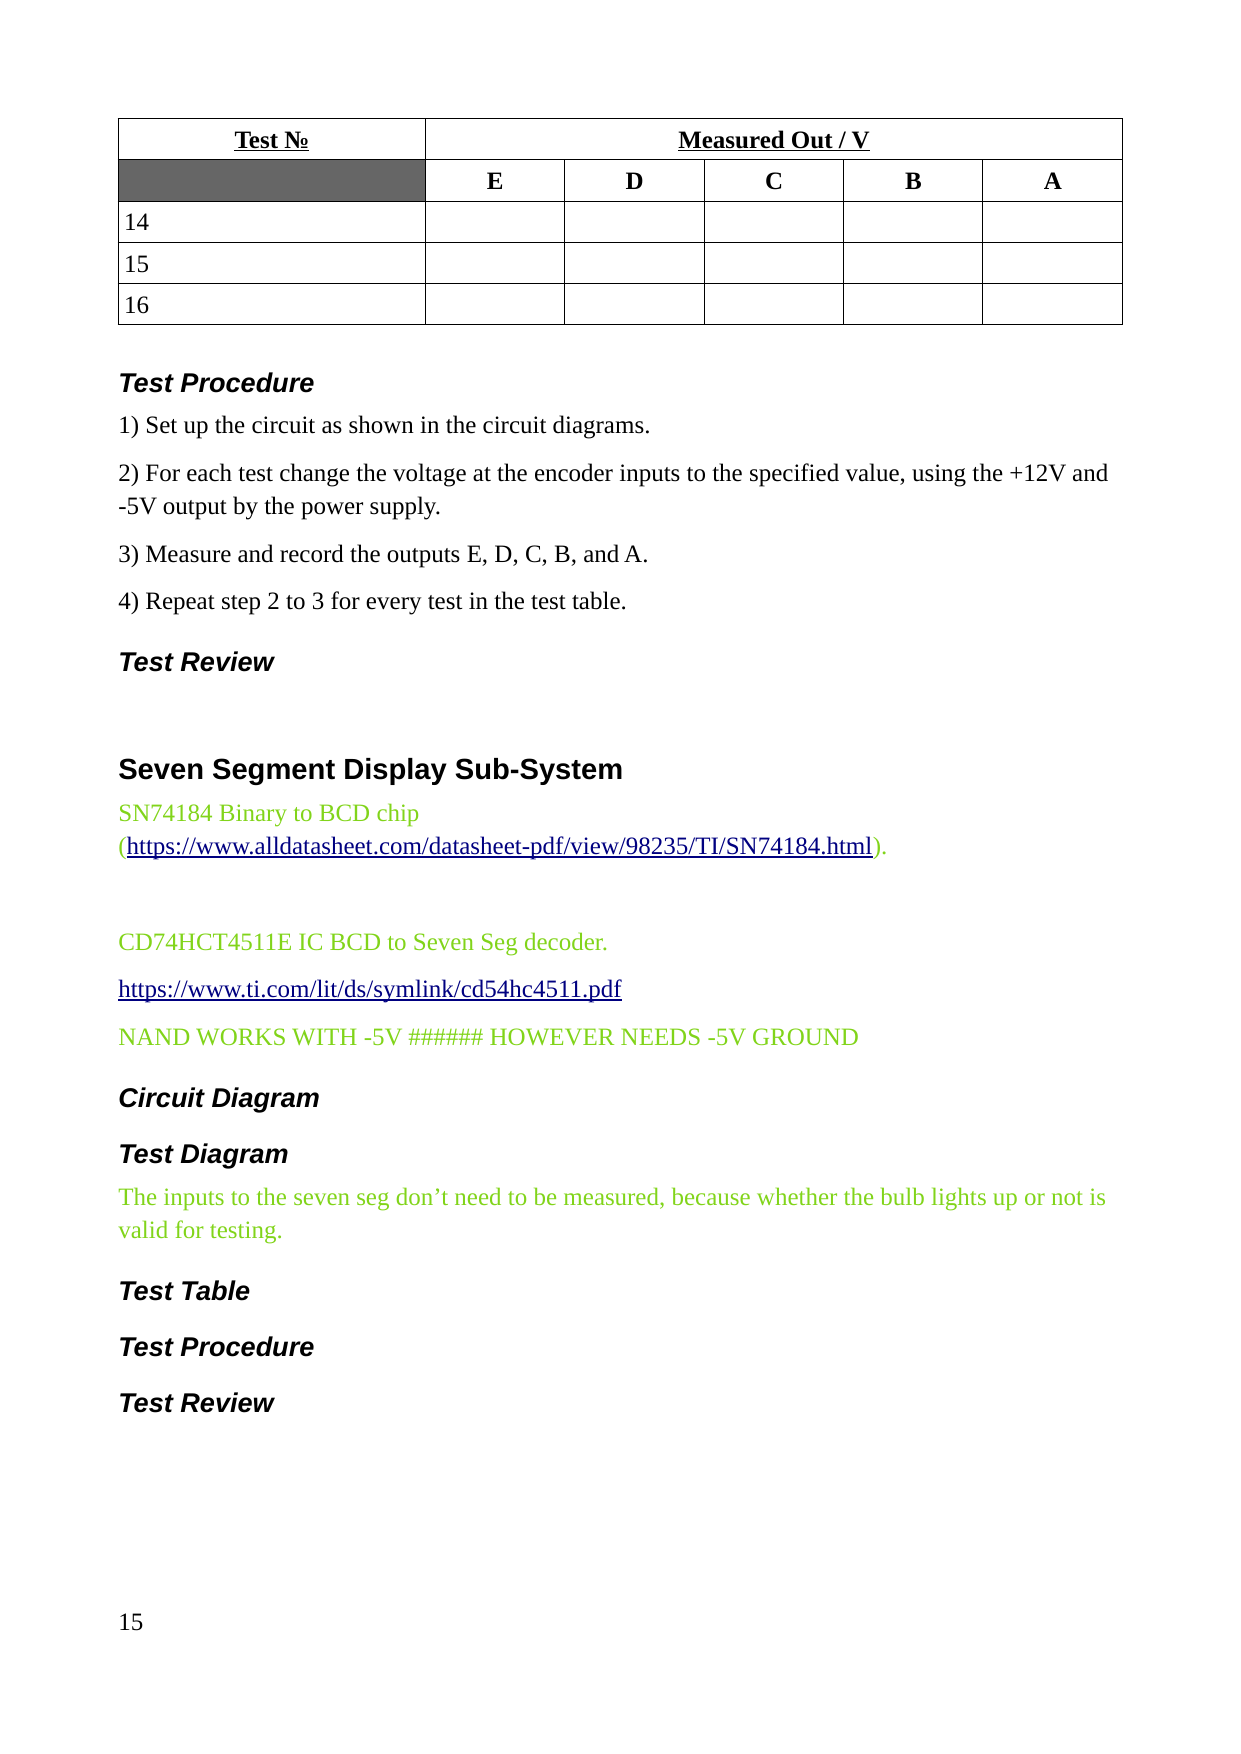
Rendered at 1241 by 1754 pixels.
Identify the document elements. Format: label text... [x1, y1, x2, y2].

subtitle Test Procedure [118, 1331, 1122, 1362]
table_cell [426, 243, 564, 283]
text 3) Measure and record the outputs E, D, C, B, and A. [118, 539, 1122, 567]
table_cell [705, 243, 843, 283]
subtitle Test Procedure [118, 367, 1122, 398]
text https://www.ti.com/lit/ds/symlink/cd54hc4511.pdf [118, 974, 1122, 1003]
subtitle Circuit Diagram [118, 1082, 1122, 1113]
table_cell 14 [119, 202, 425, 242]
text SN74184 Binary to BCD chip (https://www.alldatasheet.com/datasheet-pdf/view/98235/TI/SN74184.html). [118, 798, 1122, 860]
table_cell [705, 284, 843, 324]
table_cell [565, 202, 704, 242]
table_cell [426, 284, 564, 324]
table_cell 16 [119, 284, 425, 324]
table_cell E [426, 160, 564, 201]
table_cell [844, 202, 982, 242]
table_cell [844, 243, 982, 283]
table_cell A [983, 160, 1122, 201]
text 1) Set up the circuit as shown in the circuit diagrams. [118, 410, 1122, 439]
table_cell B [844, 160, 982, 201]
text 2) For each test change the voltage at the encoder inputs to the specified value, using the +12V and -5V output by the power supply. [118, 458, 1122, 520]
table_cell C [705, 160, 843, 201]
table_cell D [565, 160, 704, 201]
table_cell 15 [119, 243, 425, 283]
table_header Measured Out / V [426, 119, 1122, 159]
text CD74HCT4511E IC BCD to Seven Seg decoder. [118, 927, 1122, 955]
table_header Test № [119, 119, 425, 159]
table_cell [565, 284, 704, 324]
table_cell [983, 284, 1122, 324]
subtitle Test Diagram [118, 1138, 1122, 1169]
text NAND WORKS WITH -5V ###### HOWEVER NEEDS -5V GROUND [118, 1022, 1122, 1051]
subtitle Test Review [118, 1387, 1122, 1419]
subtitle Test Table [118, 1275, 1122, 1306]
text 4) Repeat step 2 to 3 for every test in the test table. [118, 586, 1122, 615]
table_cell [119, 160, 425, 201]
table_cell [426, 202, 564, 242]
table_cell [705, 202, 843, 242]
table_cell [565, 243, 704, 283]
text The inputs to the seven seg don’t need to be measured, because whether the bulb lights up or not is valid for testing. [118, 1182, 1122, 1244]
table_cell [983, 243, 1122, 283]
table_cell [983, 202, 1122, 242]
subtitle Test Review [118, 646, 1122, 678]
subtitle Seven Segment Display Sub-System [118, 752, 1122, 786]
table_cell [844, 284, 982, 324]
